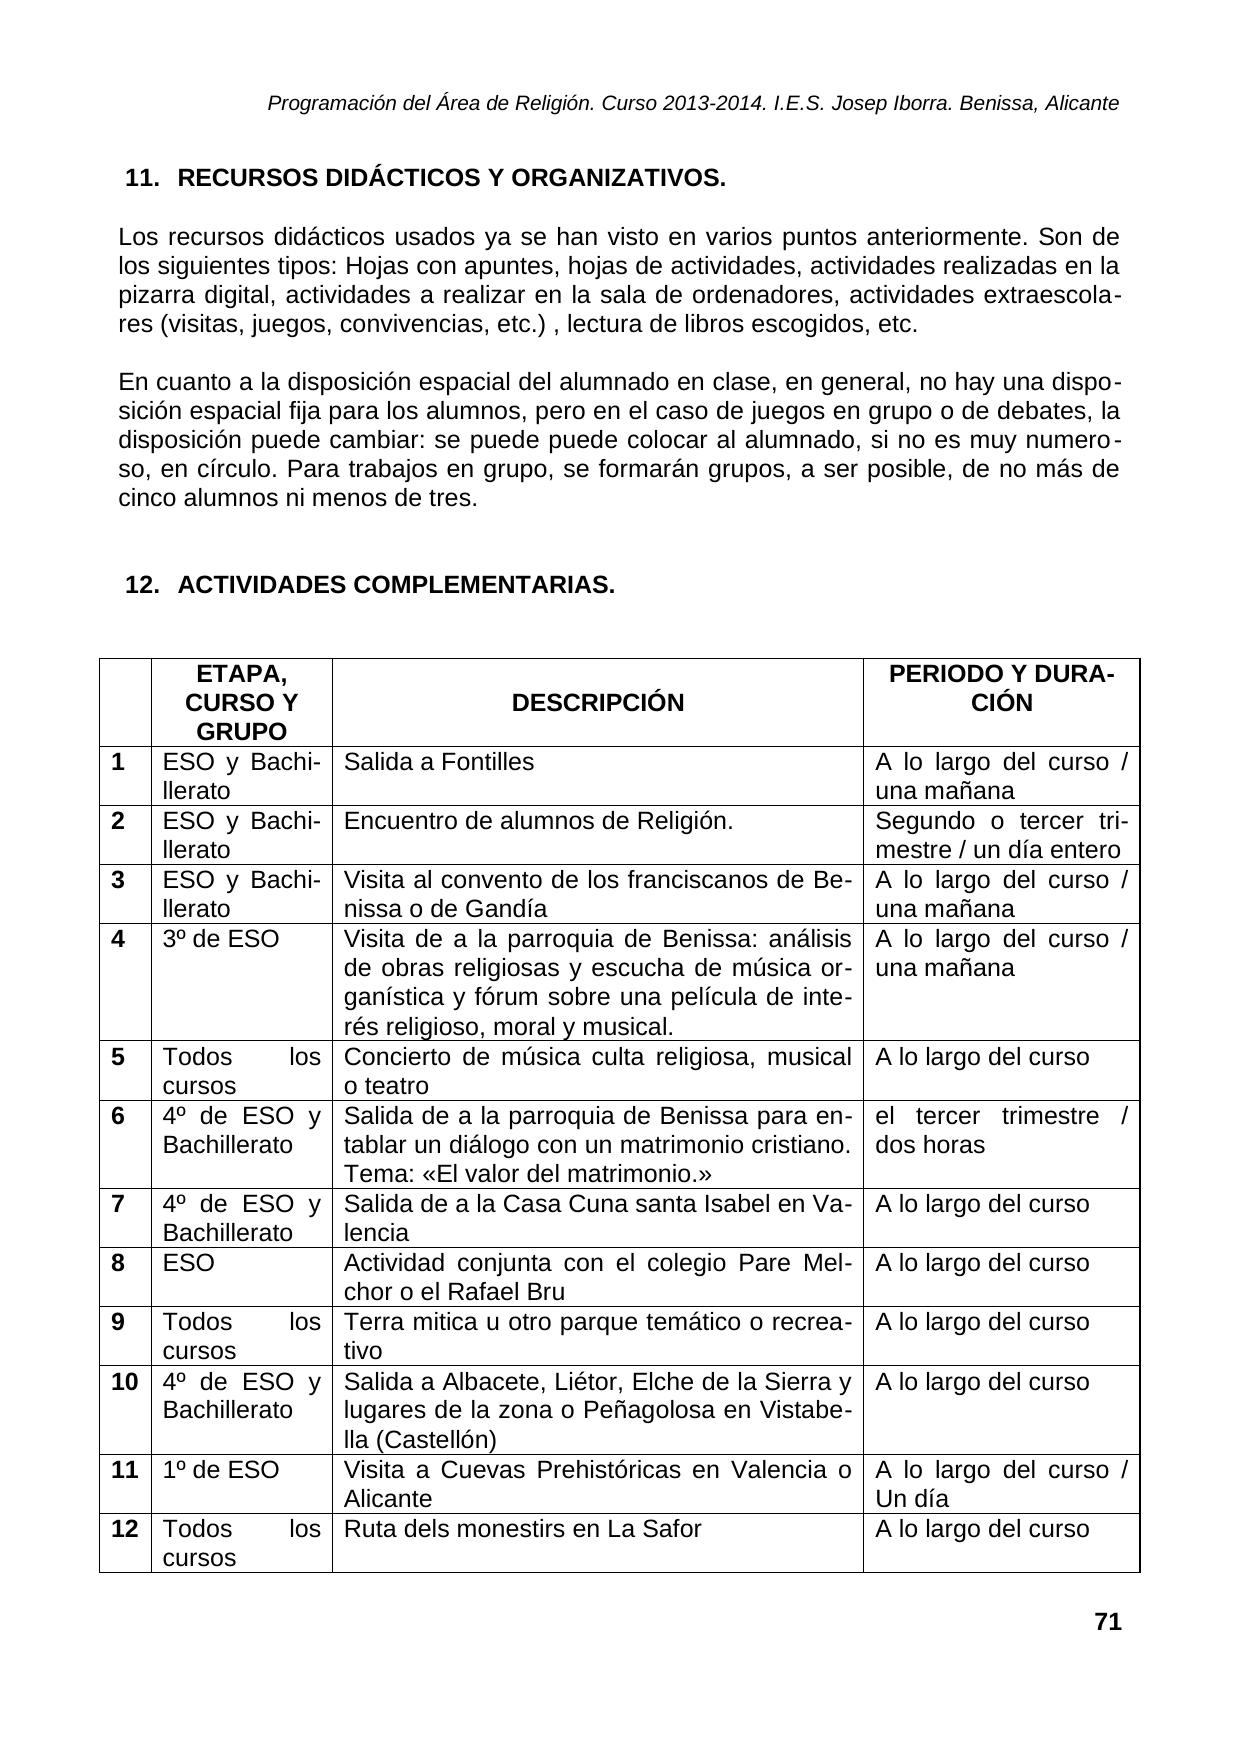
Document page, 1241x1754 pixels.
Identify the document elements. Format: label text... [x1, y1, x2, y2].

text En cuanto a la disposición espacial del alumnado en clase, en general, no hay una dispo­sición espacial fija para los alumnos, pero en el caso de juegos en grupo o de debates, la disposición puede cambiar: se puede puede colocar al alumnado, si no es muy numero­so, en círculo. Para trabajos en grupo, se formarán grupos, a ser posible, de no más de cinco alumnos ni menos de tres. [118, 367, 1122, 512]
text Los recursos didácticos usados ya se han visto en varios puntos anteriormente. Son de los siguientes tipos: Hojas con apuntes, hojas de actividades, actividades realizadas en la pizarra digital, actividades a realizar en la sala de ordenadores, actividades extraescola­res (visitas, juegos, convivencias, etc.) , lectura de libros escogidos, etc. [118, 221, 1122, 338]
table_cell 11 [100, 1455, 151, 1513]
table_cell el tercer trimestre / dos horas [864, 1101, 1139, 1188]
table_cell A lo largo del curso [864, 1248, 1139, 1306]
table_cell A lo largo del curso / una mañana [864, 865, 1139, 923]
table_cell 4º de ESO y Bachillerato [152, 1366, 332, 1453]
table_cell A lo largo del curso / una mañana [864, 924, 1139, 1040]
table_cell Salida de a la Casa Cuna santa Isabel en Va­lencia [333, 1189, 863, 1247]
table_cell ESO y Bachi­llerato [152, 865, 332, 923]
table_cell Salida de a la parroquia de Benissa para en­tablar un diálogo con un matrimonio cristiano. Tema: «El valor del matrimonio.» [333, 1101, 863, 1188]
table_header PERIODO Y DURA­CIÓN [864, 659, 1139, 746]
table_cell 12 [100, 1514, 151, 1572]
table_cell Terra mitica u otro parque temático o recrea­tivo [333, 1307, 863, 1365]
table_cell 4º de ESO y Bachillerato [152, 1189, 332, 1247]
table_cell Todos los cursos [152, 1307, 332, 1365]
table_cell 9 [100, 1307, 151, 1365]
table_cell 5 [100, 1041, 151, 1099]
table_cell A lo largo del curso [864, 1041, 1139, 1099]
table_header DESCRIPCIÓN [333, 659, 863, 746]
table_cell Encuentro de alumnos de Religión. [333, 806, 863, 864]
table_cell 7 [100, 1189, 151, 1247]
list ACTIVIDADES COMPLEMENTARIAS. [118, 570, 1122, 599]
table_cell Salida a Fontilles [333, 747, 863, 805]
table_cell A lo largo del curso / una mañana [864, 747, 1139, 805]
table_cell ESO y Bachi­llerato [152, 806, 332, 864]
table_cell Ruta dels monestirs en La Safor [333, 1514, 863, 1572]
table_cell Visita de a la parroquia de Benissa: análisis de obras religiosas y escucha de música or­ganística y fórum sobre una película de inte­rés religioso, moral y musical. [333, 924, 863, 1040]
table_cell ESO [152, 1248, 332, 1306]
list RECURSOS DIDÁCTICOS Y ORGANIZATIVOS. [118, 163, 1122, 192]
table_cell A lo largo del curso [864, 1514, 1139, 1572]
table_cell Visita al convento de los franciscanos de Be­nissa o de Gandía [333, 865, 863, 923]
table_cell Salida a Albacete, Liétor, Elche de la Sierra y lugares de la zona o Peñagolosa en Vistabe­lla (Castellón) [333, 1366, 863, 1453]
table_cell A lo largo del curso / Un día [864, 1455, 1139, 1513]
table_header [100, 659, 151, 746]
table_cell 10 [100, 1366, 151, 1453]
table_cell Actividad conjunta con el colegio Pare Mel­chor o el Rafael Bru [333, 1248, 863, 1306]
table_cell Visita a Cuevas Prehistóricas en Valencia o Alicante [333, 1455, 863, 1513]
table_cell 4 [100, 924, 151, 1040]
table_cell 1 [100, 747, 151, 805]
table_cell 3º de ESO [152, 924, 332, 1040]
table_cell A lo largo del curso [864, 1366, 1139, 1453]
table_cell Segundo o tercer tri­mestre / un día entero [864, 806, 1139, 864]
table_cell 3 [100, 865, 151, 923]
table_cell Concierto de música culta religiosa, musical o teatro [333, 1041, 863, 1099]
table_cell ESO y Bachi­llerato [152, 747, 332, 805]
table_cell 4º de ESO y Bachillerato [152, 1101, 332, 1188]
table_cell 2 [100, 806, 151, 864]
table_cell A lo largo del curso [864, 1189, 1139, 1247]
table_header ETAPA, CURSO Y GRUPO [152, 659, 332, 746]
table_cell 1º de ESO [152, 1455, 332, 1513]
table_cell 6 [100, 1101, 151, 1188]
table_cell 8 [100, 1248, 151, 1306]
table_cell Todos los cursos [152, 1514, 332, 1572]
table_cell A lo largo del curso [864, 1307, 1139, 1365]
table_cell Todos los cursos [152, 1041, 332, 1099]
